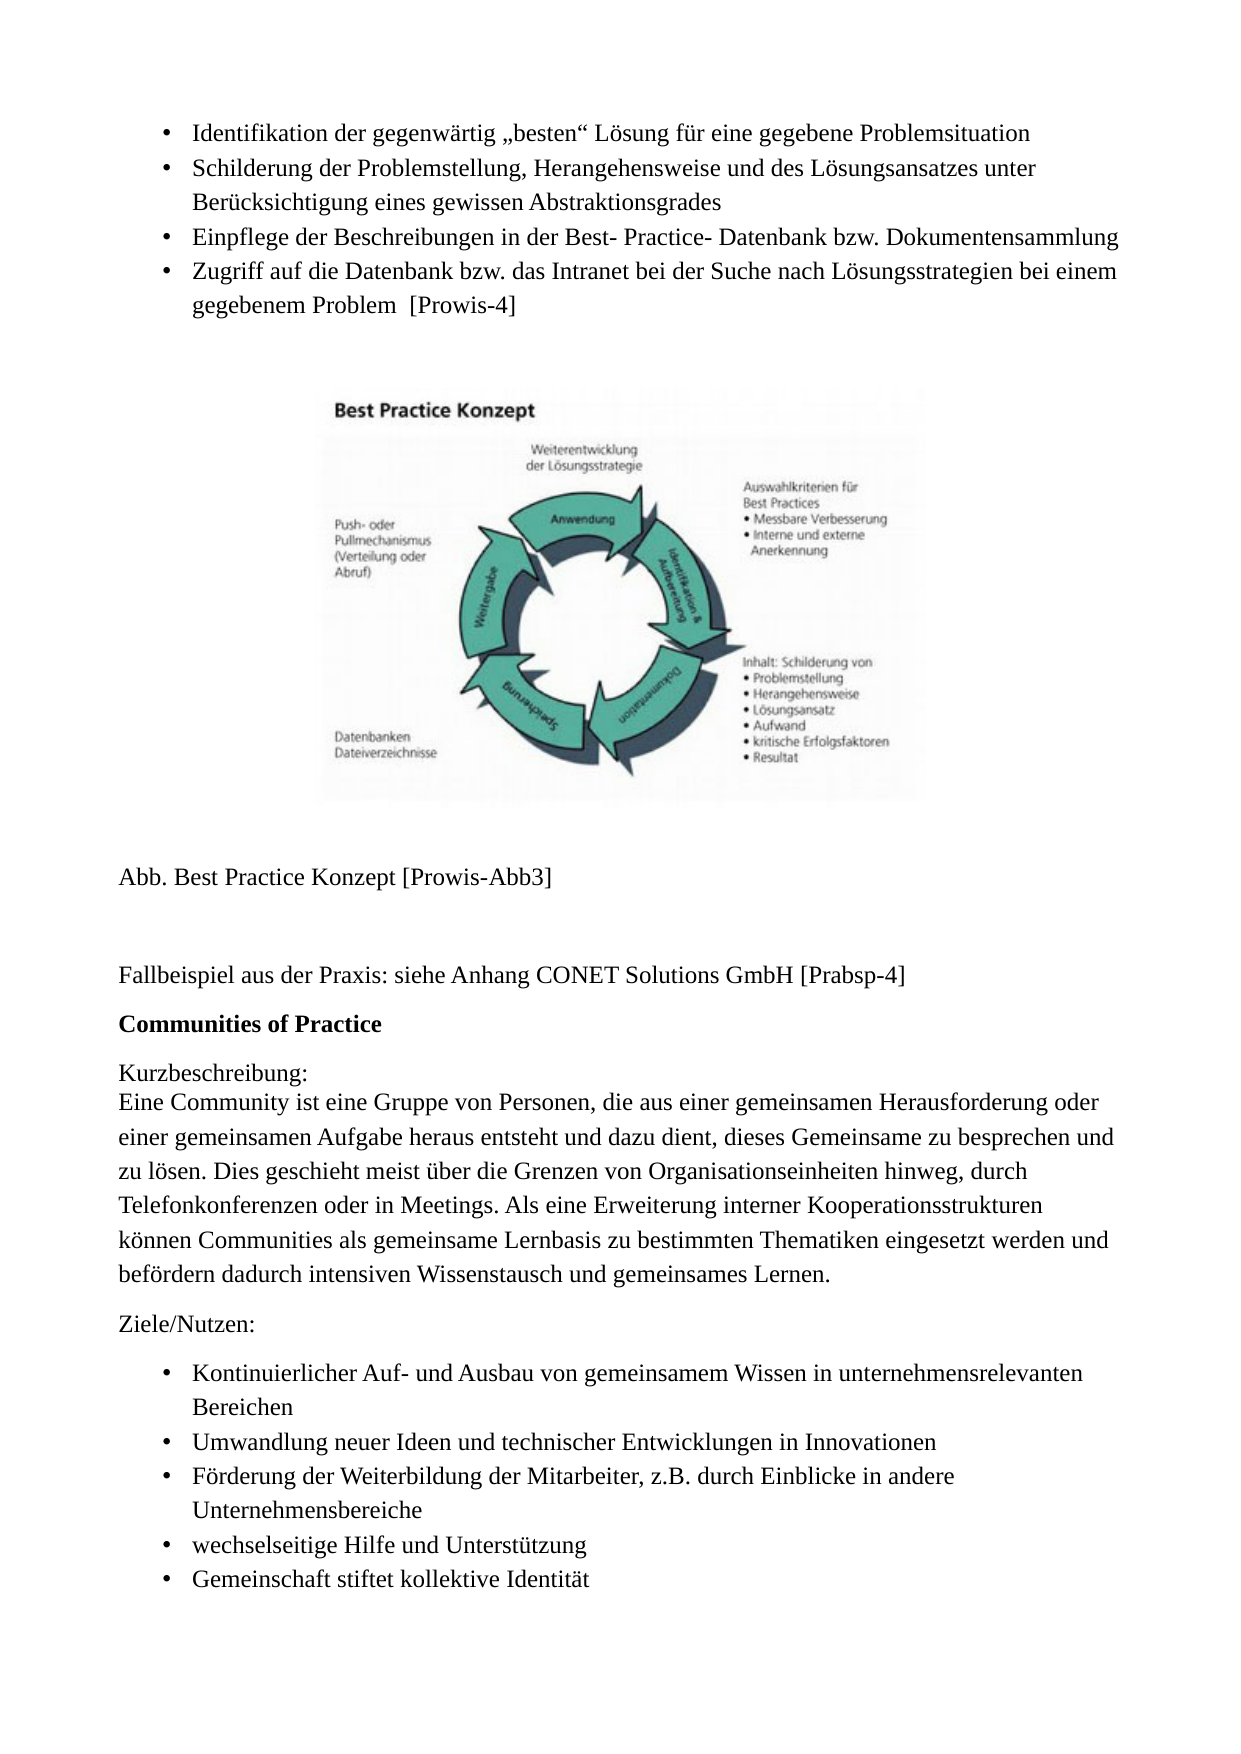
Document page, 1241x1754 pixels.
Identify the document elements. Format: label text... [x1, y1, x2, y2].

text Communities of Practice [118, 1009, 1122, 1038]
list Kontinuierlicher Auf- und Ausbau von gemeinsamem Wissen in unternehmensrelevanten Bereichen [162, 1358, 1122, 1421]
list Umwandlung neuer Ideen und technischer Entwicklungen in Innovationen [162, 1427, 1122, 1455]
text Eine Community ist eine Gruppe von Personen, die aus einer gemeinsamen Herausforderung oder einer gemeinsamen Aufgabe heraus entsteht und dazu dient, dieses Gemeinsame zu besprechen und zu lösen. Dies geschieht meist über die Grenzen von Organisationseinheiten hinweg, durch Telefonkonferenzen oder in Meetings. Als eine Erweiterung interner Kooperationsstrukturen können Communities als gemeinsame Lernbasis zu bestimmten Thematiken eingesetzt werden und befördern dadurch intensiven Wissenstausch und gemeinsames Lernen. [118, 1087, 1122, 1288]
text Fallbeispiel aus der Praxis: siehe Anhang CONET Solutions GmbH [Prabsp-4] [118, 960, 1122, 989]
list Zugriff auf die Datenbank bzw. das Intranet bei der Suche nach Lösungsstrategien bei einem gegebenem Problem [Prowis-4] [162, 256, 1122, 319]
text Abb. Best Practice Konzept [Prowis-Abb3] [118, 862, 1122, 891]
list Schilderung der Problemstellung, Herangehensweise und des Lösungsansatzes unter Berücksichtigung eines gewissen Abstraktionsgrades [162, 153, 1122, 216]
list wechselseitige Hilfe und Unterstützung [162, 1530, 1122, 1559]
list Einpflege der Beschreibungen in der Best- Practice- Datenbank bzw. Dokumentensammlung [162, 222, 1122, 250]
list Gemeinschaft stiftet kollektive Identität [162, 1564, 1122, 1593]
list Identifikation der gegenwärtig „besten“ Lösung für eine gegebene Problemsituation [162, 118, 1122, 147]
list Förderung der Weiterbildung der Mitarbeiter, z.B. durch Einblicke in andere Unternehmensbereiche [162, 1461, 1122, 1524]
picture [314, 388, 926, 808]
text Ziele/Nutzen: [118, 1309, 1122, 1337]
text Kurzbeschreibung: [118, 1058, 1122, 1087]
